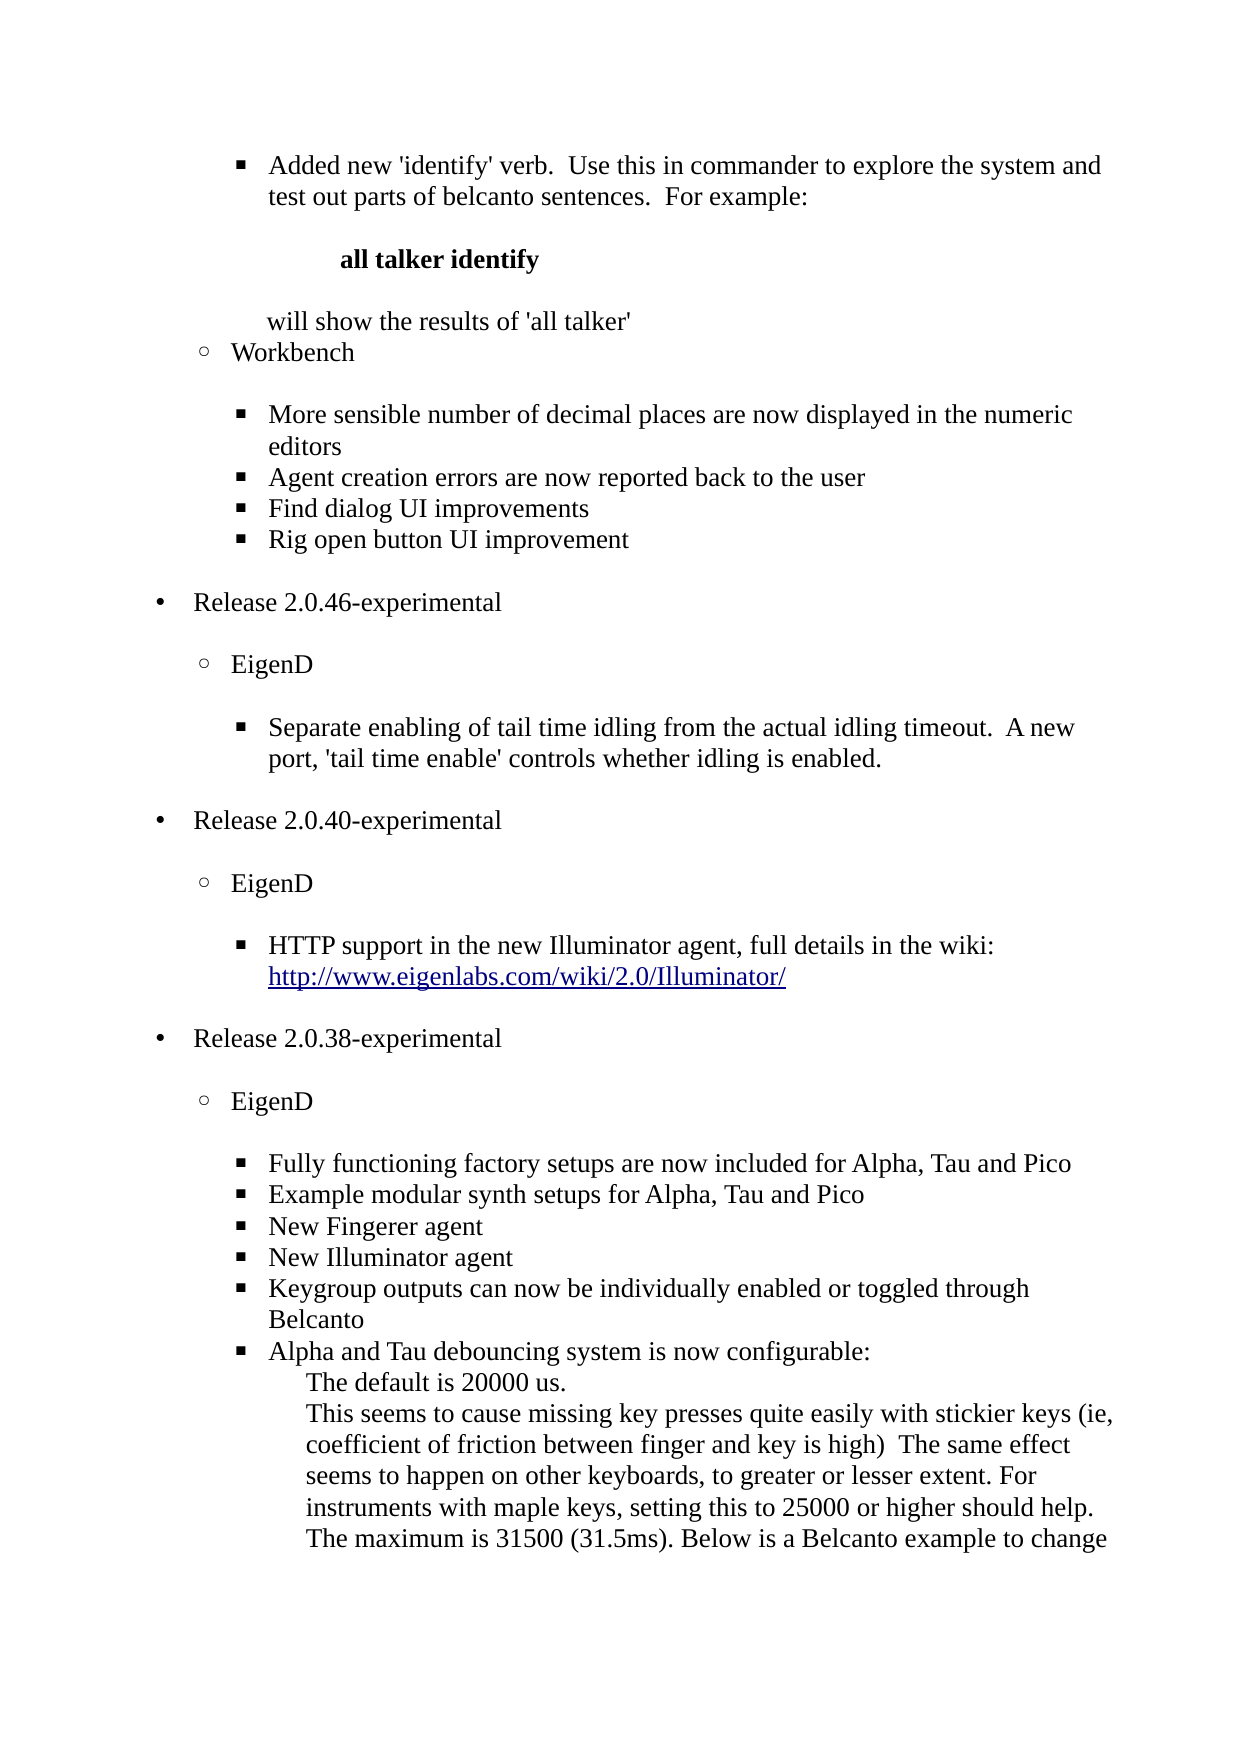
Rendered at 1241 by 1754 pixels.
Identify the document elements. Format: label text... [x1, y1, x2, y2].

list Find dialog UI improvements [231, 492, 1122, 523]
list New Fingerer agent [231, 1210, 1122, 1241]
list Release 2.0.38-experimental [156, 1023, 1122, 1054]
list EigenD [193, 648, 1122, 679]
list Agent creation errors are now reported back to the user [231, 461, 1122, 492]
list EigenD [193, 1085, 1122, 1116]
list Added new 'identify' verb. Use this in commander to explore the system and test out parts of belcanto sentences. For example: [231, 149, 1122, 212]
text will show the results of 'all talker' [192, 305, 1122, 336]
list Rig open button UI improvement [231, 523, 1122, 555]
list Release 2.0.40-experimental [156, 804, 1122, 836]
list More sensible number of decimal places are now displayed in the numeric editors [231, 399, 1122, 461]
list Keygroup outputs can now be individually enabled or toggled through Belcanto [231, 1272, 1122, 1335]
text all talker identify [340, 243, 1122, 274]
list New Illuminator agent [231, 1241, 1122, 1272]
list Workbench [193, 336, 1122, 367]
list Release 2.0.46-experimental [156, 586, 1122, 617]
list Alpha and Tau debouncing system is now configurable: [231, 1335, 1122, 1366]
list The default is 20000 us. This seems to cause missing key presses quite easily with stickier keys (ie, coefficient of friction between finger and key is high) The same effect seems to happen on other keyboards, to greater or lesser extent. For instruments with maple keys, setting this to 25000 or higher should help. The maximum is 31500 (31.5ms). Below is a Belcanto example to change [268, 1366, 1122, 1553]
list Separate enabling of tail time idling from the actual idling timeout. A new port, 'tail time enable' controls whether idling is enabled. [231, 711, 1122, 773]
list HTTP support in the new Illuminator agent, full details in the wiki: http://www.eigenlabs.com/wiki/2.0/Illuminator/ [231, 929, 1122, 991]
list Example modular synth setups for Alpha, Tau and Pico [231, 1179, 1122, 1210]
list EigenD [193, 867, 1122, 898]
list Fully functioning factory setups are now included for Alpha, Tau and Pico [231, 1147, 1122, 1179]
